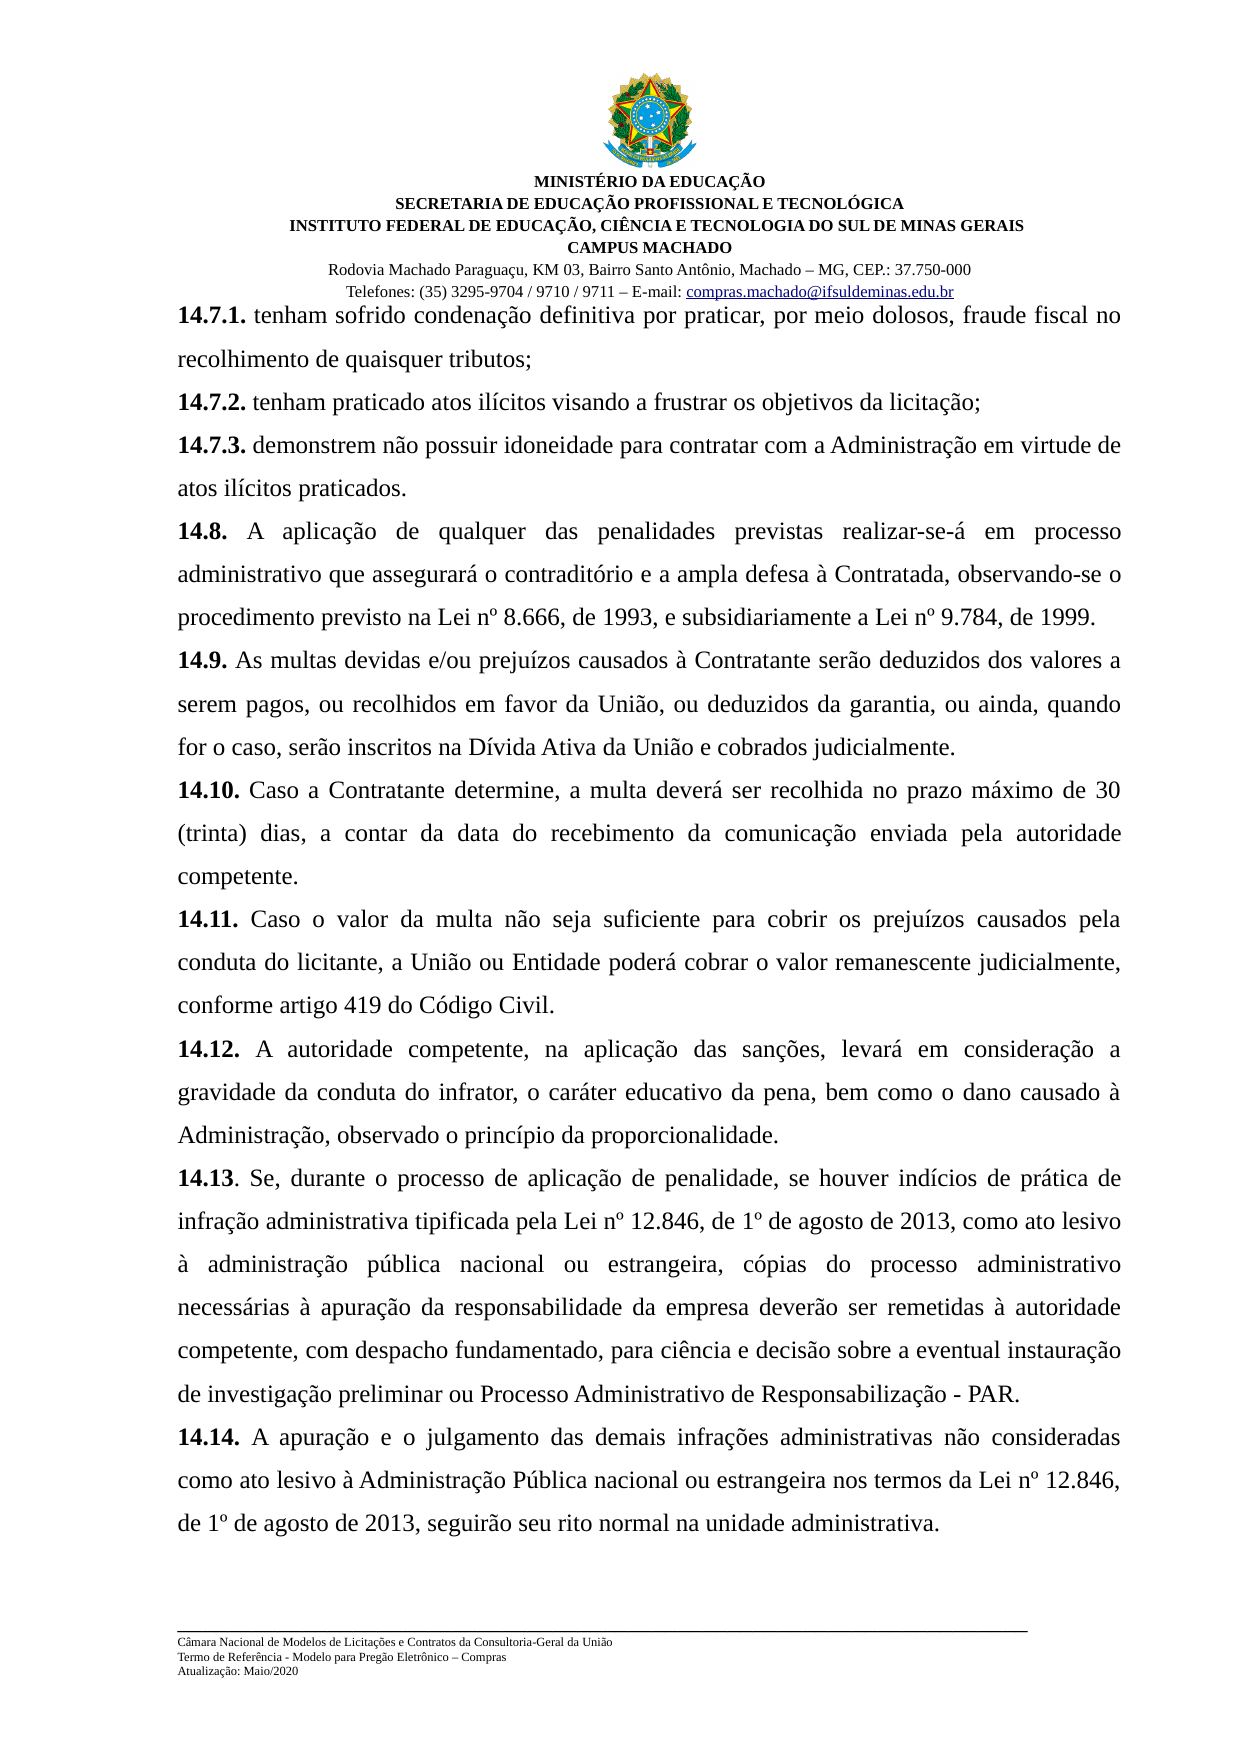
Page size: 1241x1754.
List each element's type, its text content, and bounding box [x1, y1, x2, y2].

picture [643, 163, 658, 168]
text 14.7.1. tenham sofrido condenação definitiva por praticar, por meio dolosos, fraude fiscal no recolhimento de quaisquer tributos; [177, 301, 1122, 372]
text 14.7.2. tenham praticado atos ilícitos visando a frustrar os objetivos da licitação; [177, 387, 1122, 416]
text 14.11. Caso o valor da multa não seja suficiente para cobrir os prejuízos causados pela conduta do licitante, a União ou Entidade poderá cobrar o valor remanescente judicialmente, conforme artigo 419 do Código Civil. [177, 904, 1122, 1019]
text 14.13. Se, durante o processo de aplicação de penalidade, se houver indícios de prática de infração administrativa tipificada pela Lei nº 12.846, de 1º de agosto de 2013, como ato lesivo à administração pública nacional ou estrangeira, cópias do processo administrativo necessárias à apuração da responsabilidade da empresa deverão ser remetidas à autoridade competente, com despacho fundamentado, para ciência e decisão sobre a eventual instauração de investigação preliminar ou Processo Administrativo de Responsabilização - PAR. [177, 1163, 1122, 1407]
picture [669, 149, 680, 155]
picture [603, 73, 697, 168]
text 14.9. As multas devidas e/ou prejuízos causados à Contratante serão deduzidos dos valores a serem pagos, ou recolhidos em favor da União, ou deduzidos da garantia, ou ainda, quando for o caso, serão inscritos na Dívida Ativa da União e cobrados judicialmente. [177, 646, 1122, 761]
text 14.12. A autoridade competente, na aplicação das sanções, levará em consideração a gravidade da conduta do infrator, o caráter educativo da pena, bem como o dano causado à Administração, observado o princípio da proporcionalidade. [177, 1034, 1122, 1149]
text 14.10. Caso a Contratante determine, a multa deverá ser recolhida no prazo máximo de 30 (trinta) dias, a contar da data do recebimento da comunicação enviada pela autoridade competente. [177, 775, 1122, 890]
text 14.14. A apuração e o julgamento das demais infrações administrativas não consideradas como ato lesivo à Administração Pública nacional ou estrangeira nos termos da Lei nº 12.846, de 1º de agosto de 2013, seguirão seu rito normal na unidade administrativa. [177, 1422, 1122, 1537]
text 14.8. A aplicação de qualquer das penalidades previstas realizar-se-á em processo administrativo que assegurará o contraditório e a ampla defesa à Contratada, observando-se o procedimento previsto na Lei nº 8.666, de 1993, e subsidiariamente a Lei nº 9.784, de 1999. [177, 516, 1122, 631]
text 14.7.3. demonstrem não possuir idoneidade para contratar com a Administração em virtude de atos ilícitos praticados. [177, 430, 1122, 502]
